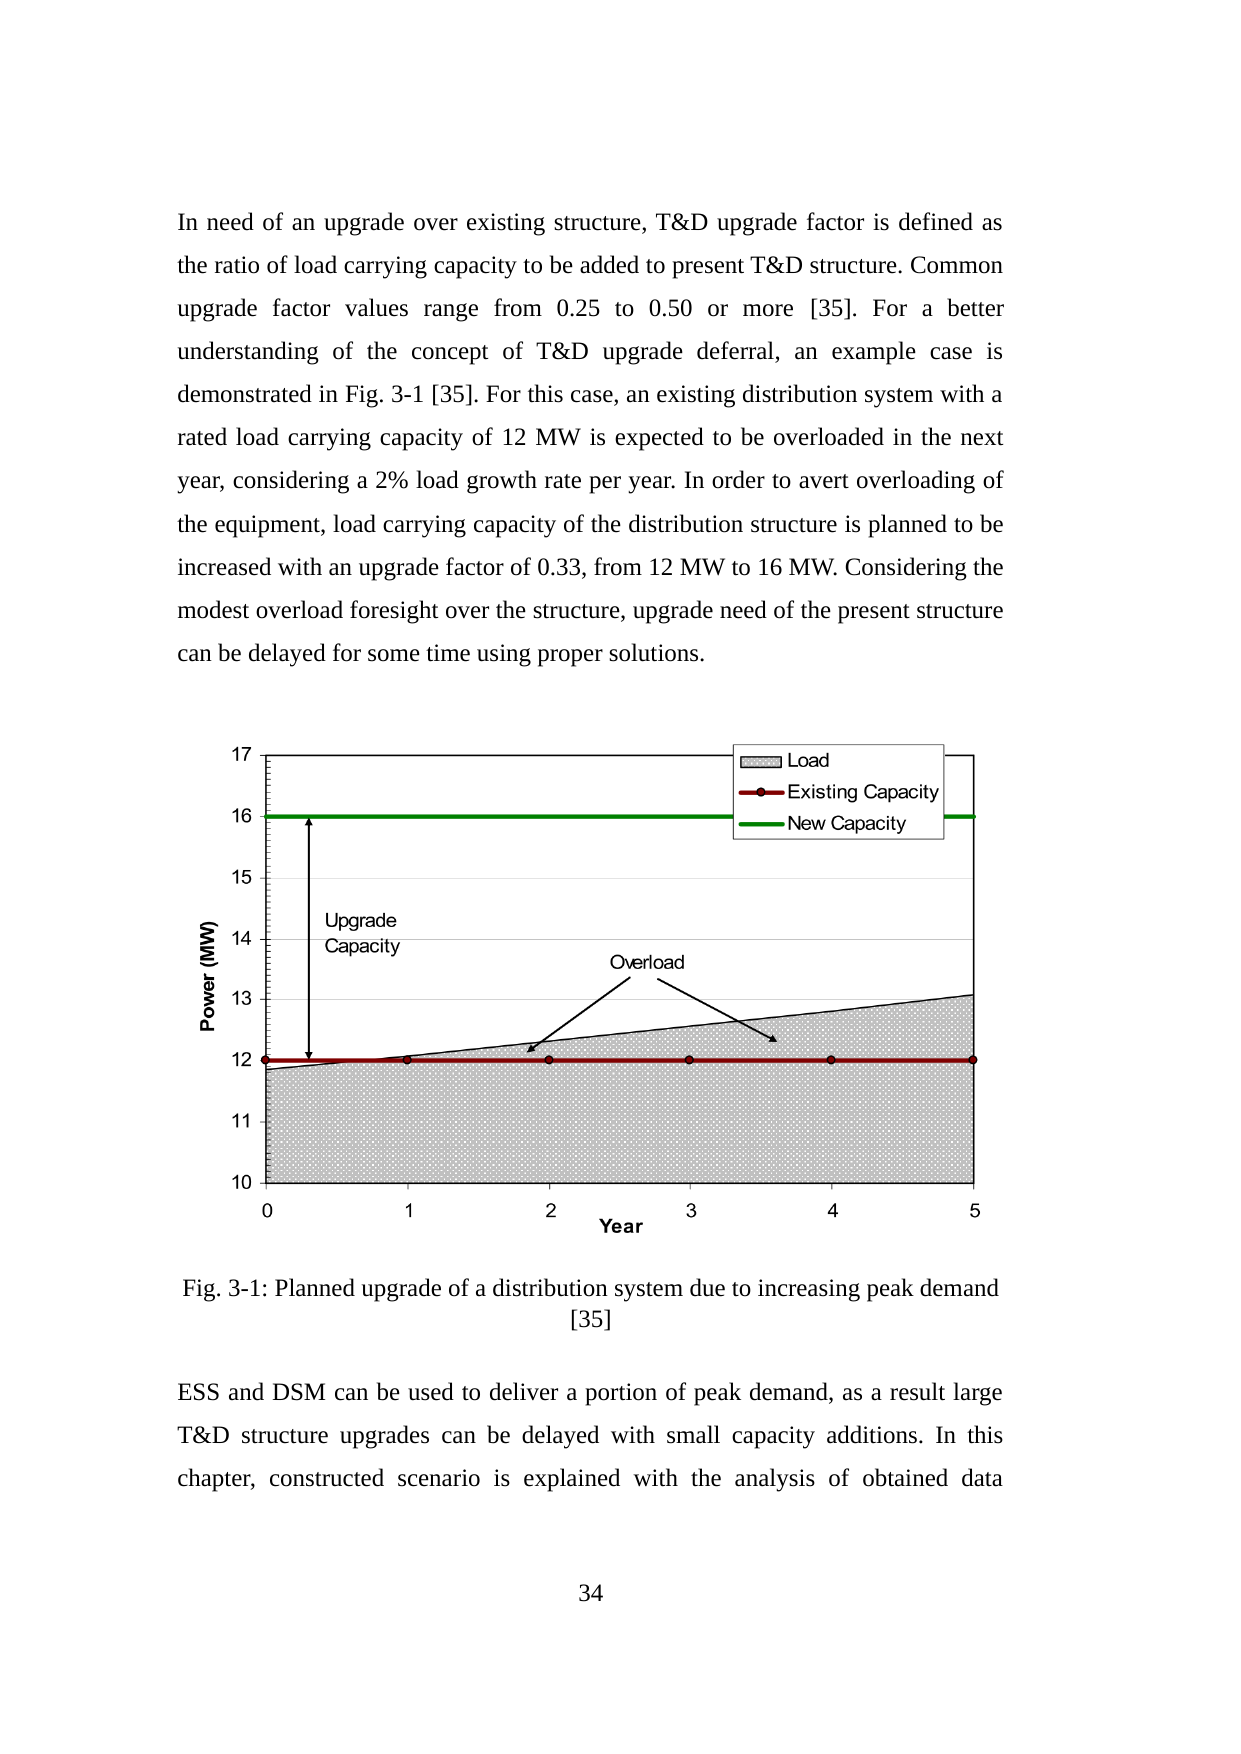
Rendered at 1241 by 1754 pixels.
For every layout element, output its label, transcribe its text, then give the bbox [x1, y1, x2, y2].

picture [177, 723, 1005, 1241]
text In need of an upgrade over existing structure, T&D upgrade factor is defined as the ratio of load carrying capacity to be added to present T&D structure. Common upgrade factor values range from 0.25 to 0.50 or more [35]⁠. For a better understanding of the concept of T&D upgrade deferral, an example case is demonstrated in Fig. 3-1 [35]⁠. For this case, an existing distribution system with a rated load carrying capacity of 12 MW is expected to be overloaded in the next year, considering a 2% load growth rate per year. In order to avert overloading of the equipment, load carrying capacity of the distribution structure is planned to be increased with an upgrade factor of 0.33, from 12 MW to 16 MW. Considering the modest overload foresight over the structure, upgrade need of the present structure can be delayed for some time using proper solutions. [177, 207, 1004, 667]
text ESS and DSM can be used to deliver a portion of peak demand, as a result large T&D structure upgrades can be delayed with small capacity additions. In this chapter, constructed scenario is explained with the analysis of obtained data [177, 1377, 1004, 1492]
text Fig. 3-1: Planned upgrade of a distribution system due to increasing peak demand [35]⁠ [177, 1273, 1004, 1333]
